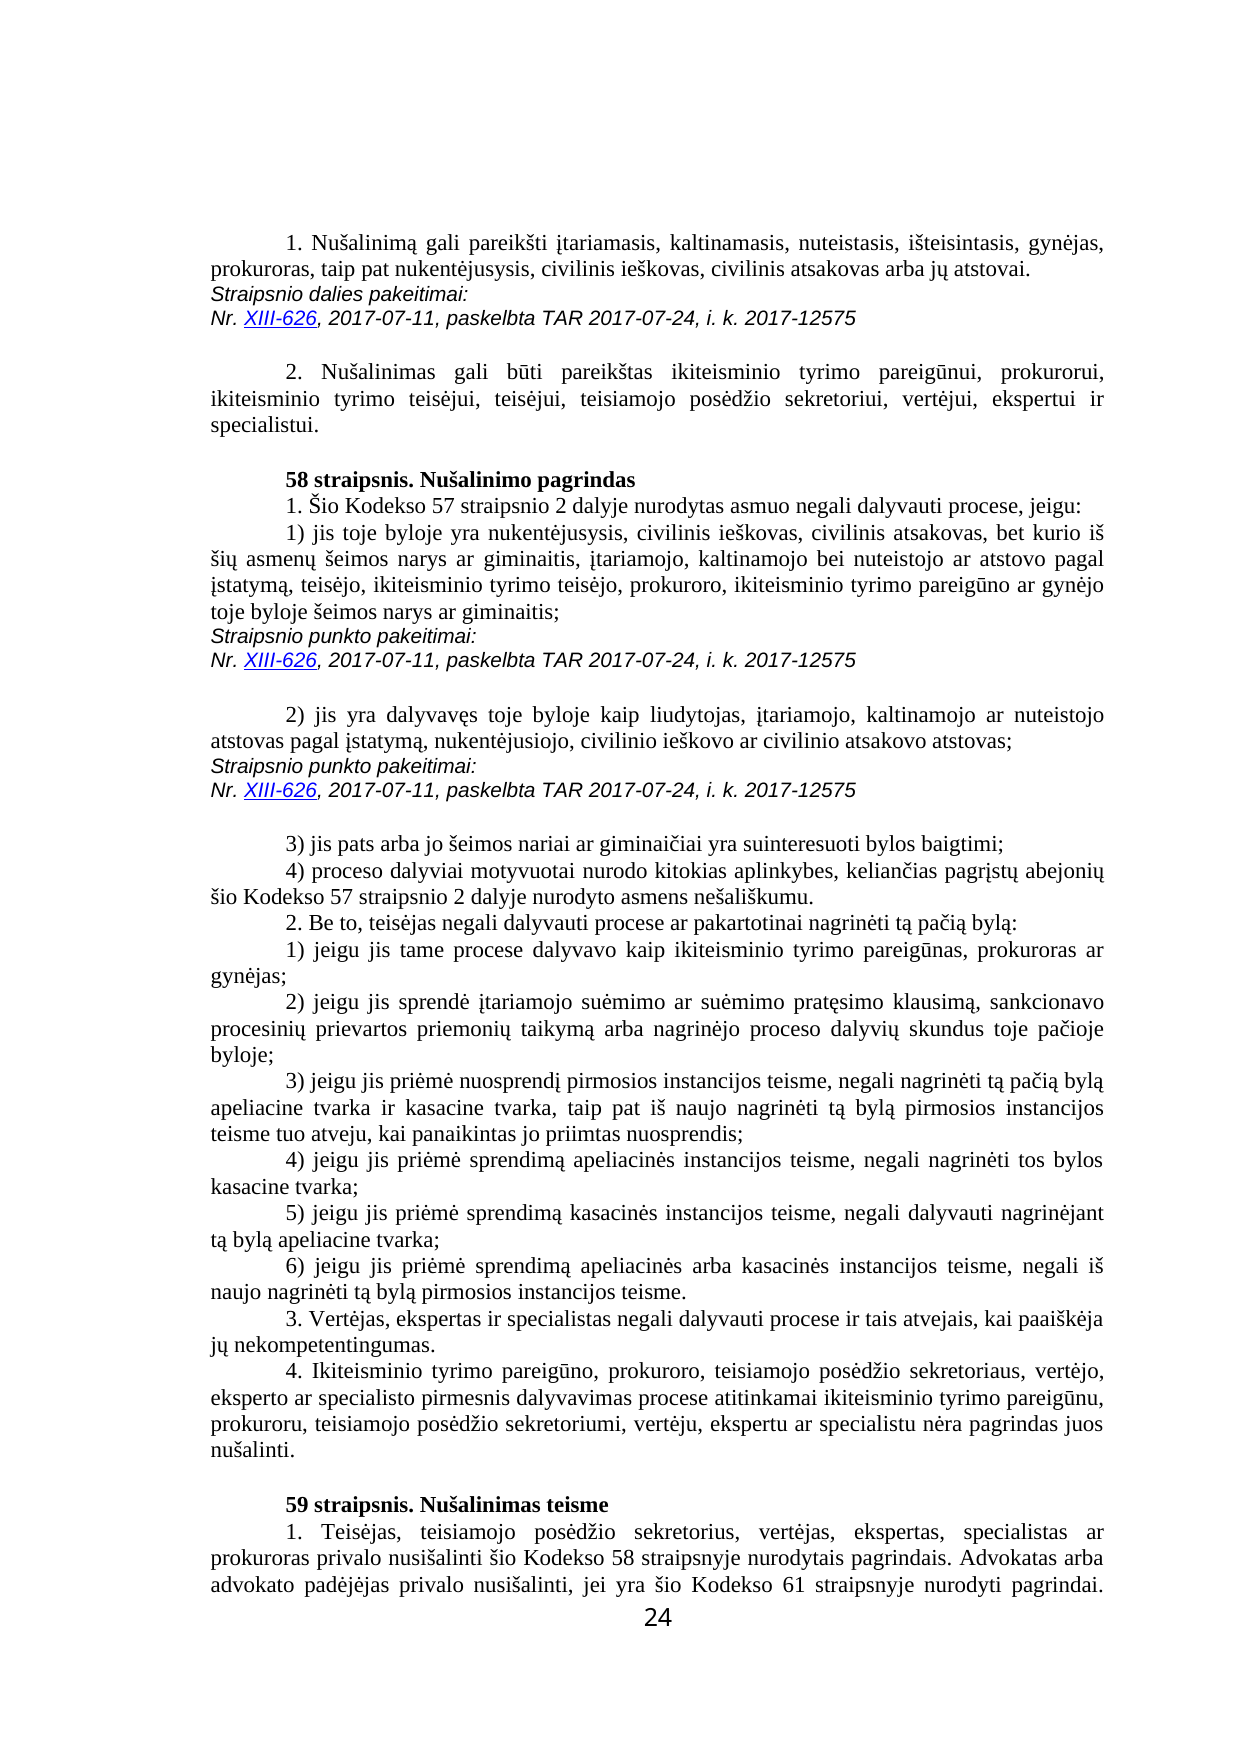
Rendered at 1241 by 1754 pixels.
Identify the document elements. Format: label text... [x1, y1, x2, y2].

text Straipsnio dalies pakeitimai: [210, 282, 1105, 306]
text 1. Šio Kodekso 57 straipsnio 2 dalyje nurodytas asmuo negali dalyvauti procese, jeigu: [210, 492, 1105, 519]
text 2. Be to, teisėjas negali dalyvauti procese ar pakartotinai nagrinėti tą pačią bylą: [210, 909, 1105, 936]
text 6) jeigu jis priėmė sprendimą apeliacinės arba kasacinės instancijos teisme, negali iš naujo nagrinėti tą bylą pirmosios instancijos teisme. [210, 1252, 1105, 1305]
text 1) jeigu jis tame procese dalyvavo kaip ikiteisminio tyrimo pareigūnas, prokuroras ar gynėjas; [210, 936, 1105, 988]
text Nr. XIII-626, 2017-07-11, paskelbta TAR 2017-07-24, i. k. 2017-12575 [210, 778, 1105, 802]
text 3. Vertėjas, ekspertas ir specialistas negali dalyvauti procese ir tais atvejais, kai paaiškėja jų nekompetentingumas. [210, 1305, 1105, 1357]
text 4) jeigu jis priėmė sprendimą apeliacinės instancijos teisme, negali nagrinėti tos bylos kasacine tvarka; [210, 1147, 1105, 1199]
text 2) jeigu jis sprendė įtariamojo suėmimo ar suėmimo pratęsimo klausimą, sankcionavo procesinių prievartos priemonių taikymą arba nagrinėjo proceso dalyvių skundus toje pačioje byloje; [210, 988, 1105, 1067]
text Straipsnio punkto pakeitimai: [210, 754, 1105, 778]
text 1) jis toje byloje yra nukentėjusysis, civilinis ieškovas, civilinis atsakovas, bet kurio iš šių asmenų šeimos narys ar giminaitis, įtariamojo, kaltinamojo bei nuteistojo ar atstovo pagal įstatymą, teisėjo, ikiteisminio tyrimo teisėjo, prokuroro, ikiteisminio tyrimo pareigūno ar gynėjo toje byloje šeimos narys ar giminaitis; [210, 519, 1105, 624]
text Nr. XIII-626, 2017-07-11, paskelbta TAR 2017-07-24, i. k. 2017-12575 [210, 648, 1105, 672]
text 2. Nušalinimas gali būti pareikštas ikiteisminio tyrimo pareigūnui, prokurorui, ikiteisminio tyrimo teisėjui, teisėjui, teisiamojo posėdžio sekretoriui, vertėjui, ekspertui ir specialistui. [210, 358, 1105, 437]
text 2) jis yra dalyvavęs toje byloje kaip liudytojas, įtariamojo, kaltinamojo ar nuteistojo atstovas pagal įstatymą, nukentėjusiojo, civilinio ieškovo ar civilinio atsakovo atstovas; [210, 701, 1105, 754]
text Straipsnio punkto pakeitimai: [210, 624, 1105, 648]
text Nr. XIII-626, 2017-07-11, paskelbta TAR 2017-07-24, i. k. 2017-12575 [210, 306, 1105, 329]
text 1. Teisėjas, teisiamojo posėdžio sekretorius, vertėjas, ekspertas, specialistas ar prokuroras privalo nusišalinti šio Kodekso 58 straipsnyje nurodytais pagrindais. Advokatas arba advokato padėjėjas privalo nusišalinti, jei yra šio Kodekso 61 straipsnyje nurodyti pagrindai. [210, 1518, 1105, 1597]
text 5) jeigu jis priėmė sprendimą kasacinės instancijos teisme, negali dalyvauti nagrinėjant tą bylą apeliacine tvarka; [210, 1199, 1105, 1252]
text 4. Ikiteisminio tyrimo pareigūno, prokuroro, teisiamojo posėdžio sekretoriaus, vertėjo, eksperto ar specialisto pirmesnis dalyvavimas procese atitinkamai ikiteisminio tyrimo pareigūnu, prokuroru, teisiamojo posėdžio sekretoriumi, vertėju, ekspertu ar specialistu nėra pagrindas juos nušalinti. [210, 1357, 1105, 1463]
text 3) jeigu jis priėmė nuosprendį pirmosios instancijos teisme, negali nagrinėti tą pačią bylą apeliacine tvarka ir kasacine tvarka, taip pat iš naujo nagrinėti tą bylą pirmosios instancijos teisme tuo atveju, kai panaikintas jo priimtas nuosprendis; [210, 1067, 1105, 1147]
text 4) proceso dalyviai motyvuotai nurodo kitokias aplinkybes, keliančias pagrįstų abejonių šio Kodekso 57 straipsnio 2 dalyje nurodyto asmens nešališkumu. [210, 857, 1105, 909]
text 1. Nušalinimą gali pareikšti įtariamasis, kaltinamasis, nuteistasis, išteisintasis, gynėjas, prokuroras, taip pat nukentėjusysis, civilinis ieškovas, civilinis atsakovas arba jų atstovai. [210, 229, 1105, 282]
text 3) jis pats arba jo šeimos nariai ar giminaičiai yra suinteresuoti bylos baigtimi; [210, 830, 1105, 857]
text 58 straipsnis. Nušalinimo pagrindas [210, 466, 1105, 492]
text 59 straipsnis. Nušalinimas teisme [210, 1492, 1105, 1518]
